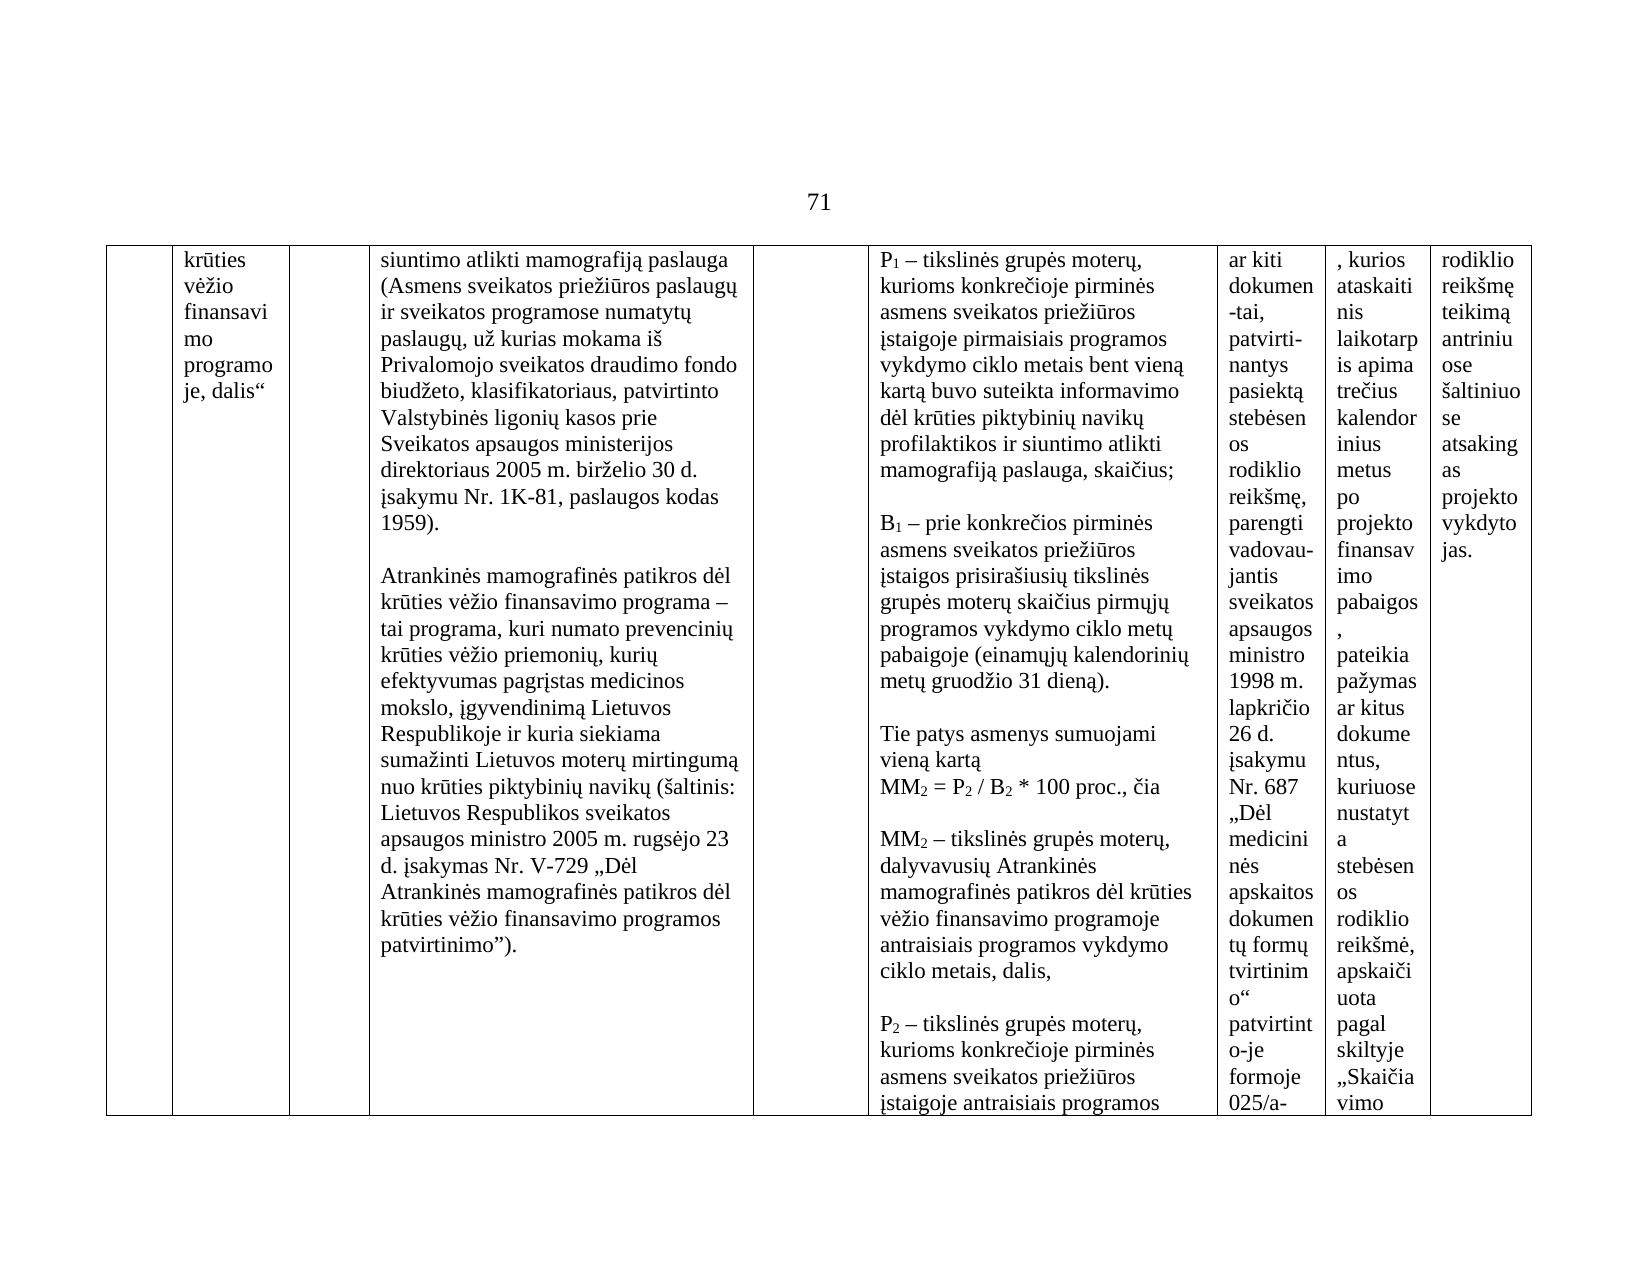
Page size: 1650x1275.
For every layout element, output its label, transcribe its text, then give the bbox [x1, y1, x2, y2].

table_cell ar kiti dokumen-tai, patvirti-nantys pasiektą stebėsenos rodiklio reikšmę, parengti vadovau-jantis sveikatos apsaugos ministro 1998 m. lapkričio 26 d. įsakymu Nr. 687 „Dėl medicininės apskaitos dokumentų formų tvirtinimo“ patvirtinto-je formoje 025/a- [1218, 246, 1325, 1115]
table_cell rodiklio reikšmę teikimą antriniuose šaltiniuose atsakingas projekto vykdytojas. [1431, 246, 1531, 1115]
table_cell siuntimo atlikti mamografiją paslauga (Asmens sveikatos priežiūros paslaugų ir sveikatos programose numatytų paslaugų, už kurias mokama iš Privalomojo sveikatos draudimo fondo biudžeto, klasifikatoriaus, patvirtinto Valstybinės ligonių kasos prie Sveikatos apsaugos ministerijos direktoriaus 2005 m. birželio 30 d. įsakymu Nr. 1K-81, paslaugos kodas 1959). Atrankinės mamografinės patikros dėl krūties vėžio finansavimo programa – tai programa, kuri numato prevencinių krūties vėžio priemonių, kurių efektyvumas pagrįstas medicinos mokslo, įgyvendinimą Lietuvos Respublikoje ir kuria siekiama sumažinti Lietuvos moterų mirtingumą nuo krūties piktybinių navikų (šaltinis: Lietuvos Respublikos sveikatos apsaugos ministro 2005 m. rugsėjo 23 d. įsakymas Nr. V-729 „Dėl Atrankinės mamografinės patikros dėl krūties vėžio finansavimo programos patvirtinimo”). [370, 246, 753, 1115]
table_cell , kurios ataskaitinis laikotarpis apima trečius kalendorinius metus po projekto finansavimo pabaigos, pateikia pažymas ar kitus dokumentus, kuriuose nustatyta stebėsenos rodiklio reikšmė, apskaičiuota pagal skiltyje „Skaičiavimo [1326, 246, 1430, 1115]
table_cell [107, 246, 172, 1115]
table_cell P1 – tikslinės grupės moterų, kurioms konkrečioje pirminės asmens sveikatos priežiūros įstaigoje pirmaisiais programos vykdymo ciklo metais bent vieną kartą buvo suteikta informavimo dėl krūties piktybinių navikų profilaktikos ir siuntimo atlikti mamografiją paslauga, skaičius; B1 – prie konkrečios pirminės asmens sveikatos priežiūros įstaigos prisirašiusių tikslinės grupės moterų skaičius pirmųjų programos vykdymo ciklo metų pabaigoje (einamųjų kalendorinių metų gruodžio 31 dieną). Tie patys asmenys sumuojami vieną kartą MM2 = P2 / B2 * 100 proc., čia MM2 – tikslinės grupės moterų, dalyvavusių Atrankinės mamografinės patikros dėl krūties vėžio finansavimo programoje antraisiais programos vykdymo ciklo metais, dalis, P2 – tikslinės grupės moterų, kurioms konkrečioje pirminės asmens sveikatos priežiūros įstaigoje antraisiais programos [869, 246, 1217, 1115]
table_cell krūties vėžio finansavimo programoje, dalis“ [173, 246, 289, 1115]
table_cell [754, 246, 868, 1115]
table_cell [290, 246, 369, 1115]
